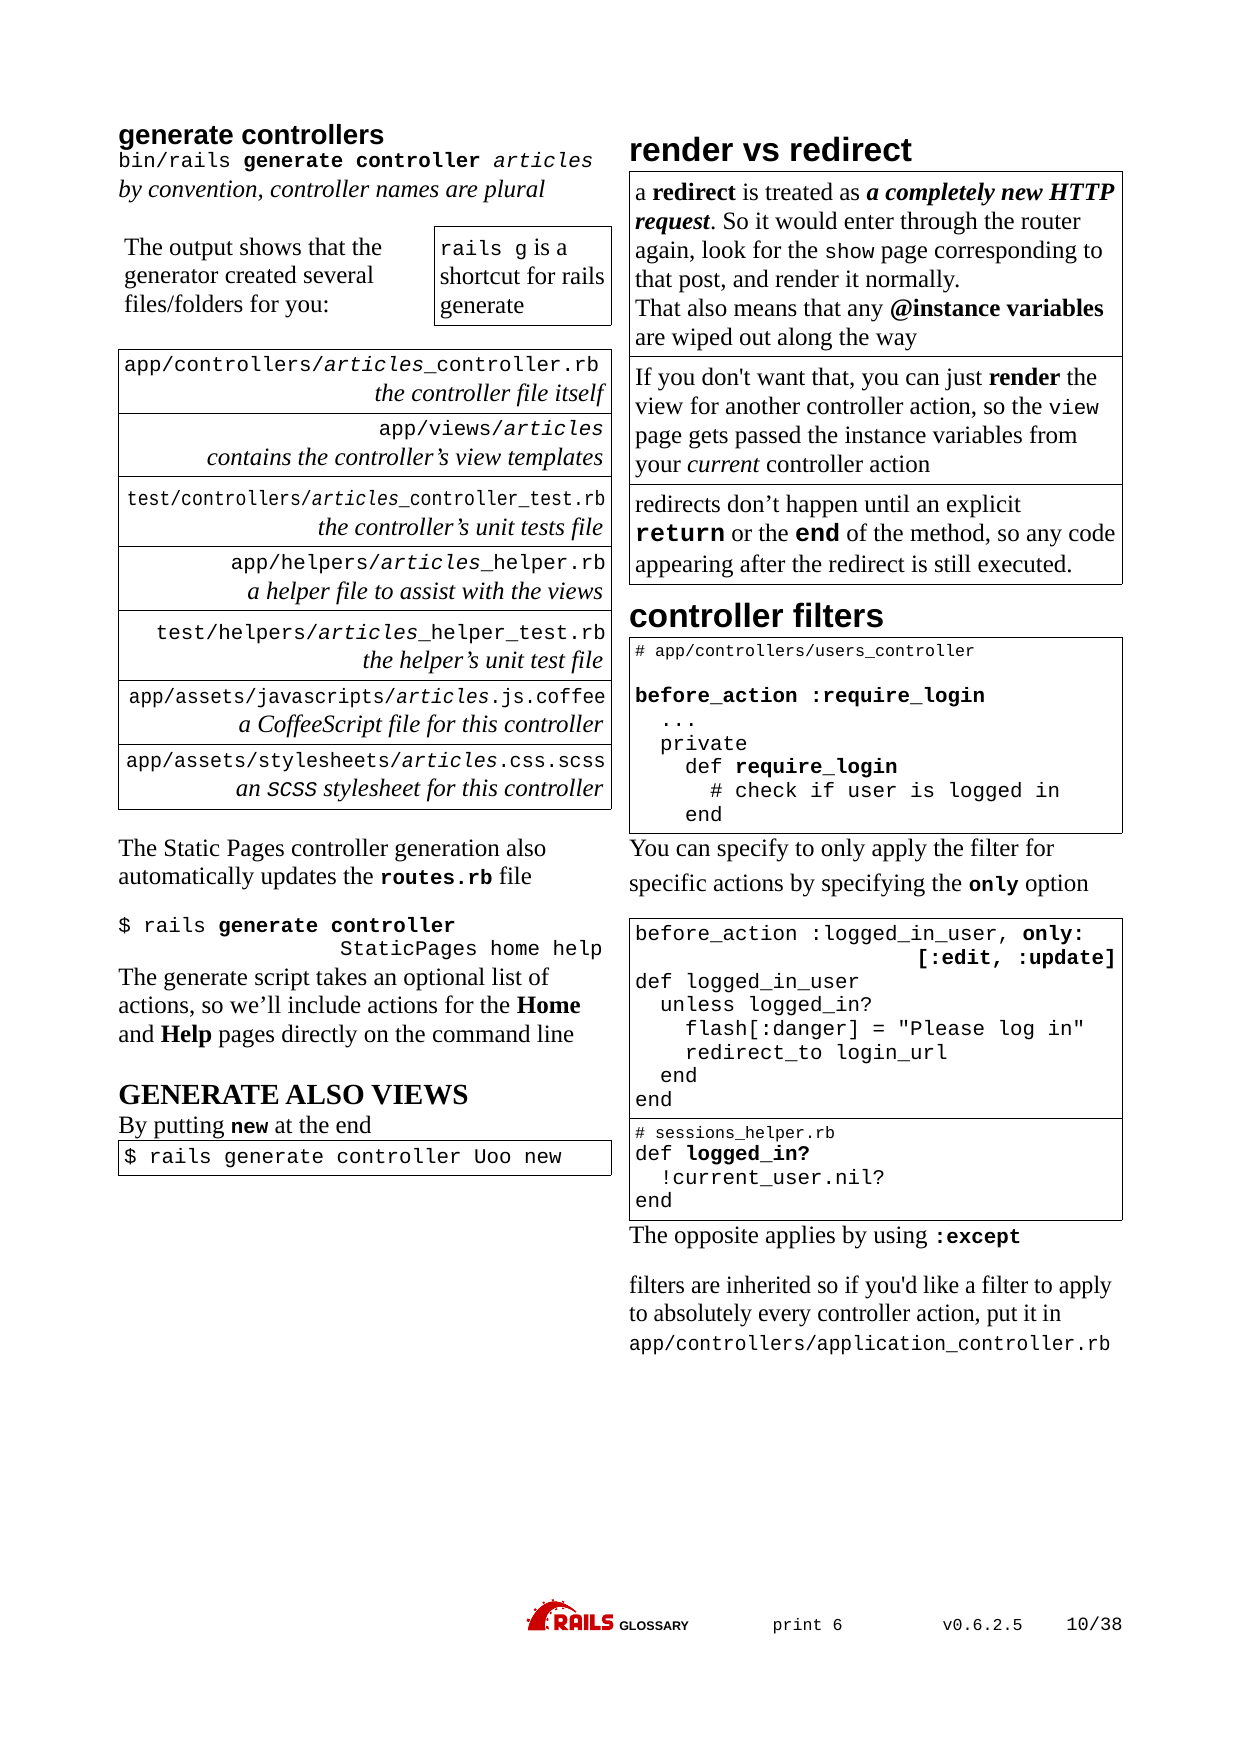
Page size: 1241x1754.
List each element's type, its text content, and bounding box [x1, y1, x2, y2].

table_header # app/controllers/users_controller before_action :require_login ... private def require_login # check if user is logged in end [630, 638, 1122, 833]
table_cell If you don't want that, you can just render the view for another controller action, so the view page gets passed the instance variables from your current controller action [630, 357, 1122, 484]
table_cell redirects don’t happen until an explicit return or the end of the method, so any code appearing after the redirect is still executed. [630, 485, 1122, 584]
text filters are inherited so if you'd like a filter to apply to absolutely every controller action, put it in app/controllers/application_controller.rb [629, 1270, 1122, 1357]
table_cell app/assets/javascripts/articles.js.coffee a CoffeeScript file for this controller [119, 681, 611, 744]
subtitle controller filters [629, 596, 1122, 634]
text GENERATE ALSO VIEWS [118, 1077, 611, 1110]
table_cell app/assets/stylesheets/articles.css.scss an SCSS stylesheet for this controller [119, 745, 611, 809]
subtitle render vs redirect [629, 130, 1122, 168]
table_header The output shows that the generator created several files/folders for you: [118, 226, 434, 325]
text The Static Pages controller generation also automatically updates the routes.rb file [118, 833, 611, 891]
table_header before_action :logged_in_user, only: [:edit, :update] def logged_in_user unless logged_in? flash[:danger] = "Please log in" redirect_to login_url end end [630, 919, 1122, 1118]
table_cell test/helpers/articles_helper_test.rb the helper’s unit test file [119, 611, 611, 680]
table_cell test/controllers/articles_controller_test.rb the controller’s unit tests file [119, 477, 611, 546]
table_header app/controllers/articles_controller.rb the controller file itself [119, 350, 611, 412]
table_cell app/views/articles contains the controller’s view templates [119, 414, 611, 476]
text bin/rails generate controller articles [118, 150, 611, 174]
text StaticPages home help [118, 938, 611, 962]
text $ rails generate controller [118, 914, 611, 938]
table_header a redirect is treated as a completely new HTTP request. So it would enter through the router again, look for the show page corresponding to that post, and render it normally. That also means that any @instance variables are wiped out along the way [630, 172, 1122, 356]
text The opposite applies by using :except [629, 1221, 1122, 1249]
subtitle generate controllers [118, 118, 611, 150]
table_cell app/helpers/articles_helper.rb a helper file to assist with the views [119, 547, 611, 610]
table_cell # sessions_helper.rb def logged_in? !current_user.nil? end [630, 1119, 1122, 1220]
text You can specify to only apply the filter for specific actions by specifying the only option [629, 834, 1122, 897]
text The generate script takes an optional list of actions, so we’ll include actions for the Home and Help pages directly on the command line [118, 962, 611, 1048]
text by convention, controller names are plural [118, 174, 611, 202]
table_header $ rails generate controller Uoo new [119, 1141, 611, 1175]
table_header rails g is a shortcut for rails generate [435, 227, 611, 325]
text By putting new at the end [118, 1110, 611, 1140]
